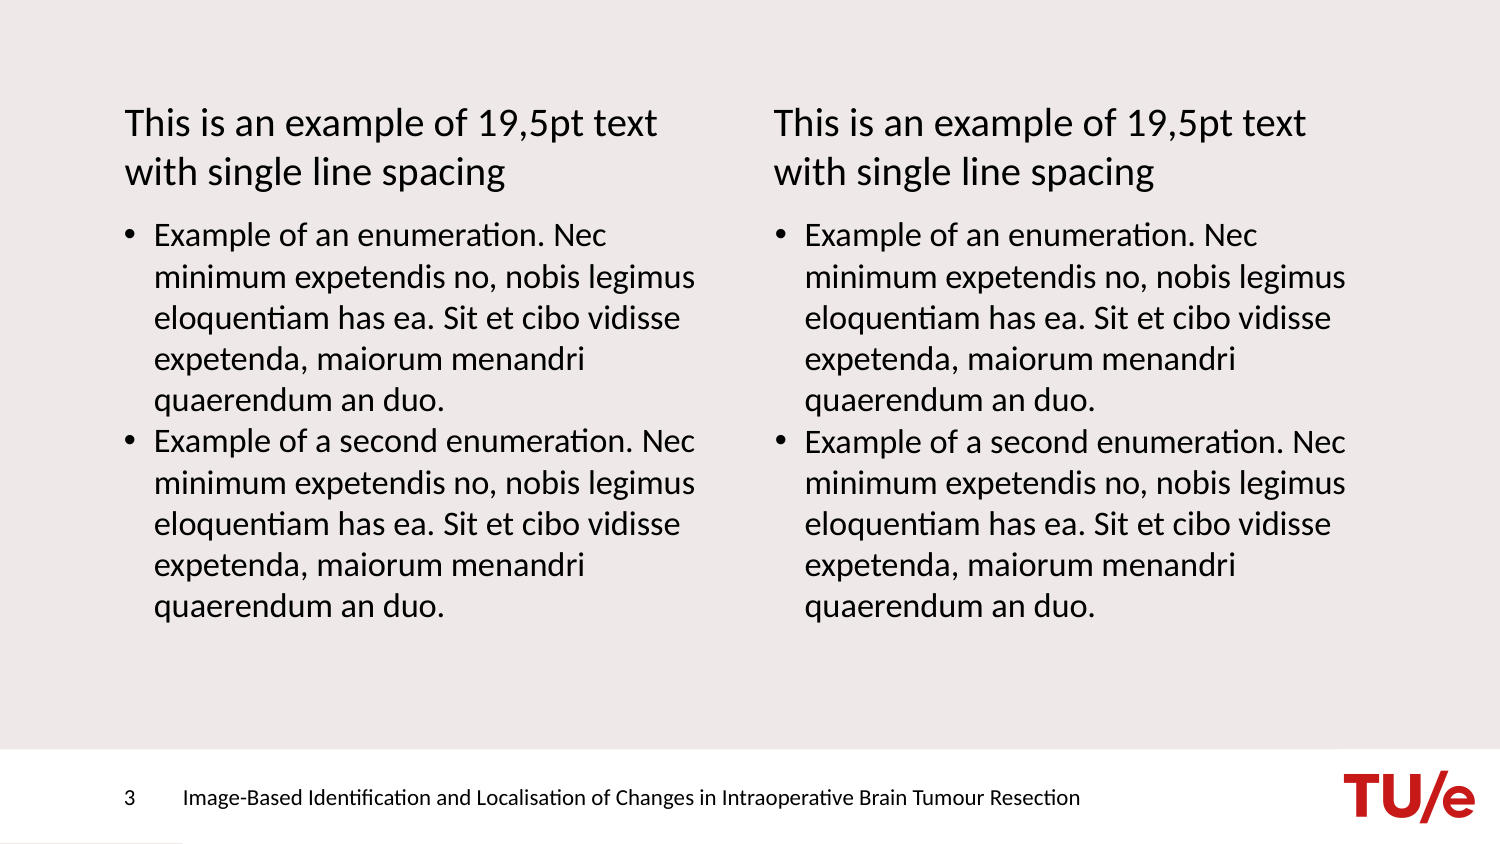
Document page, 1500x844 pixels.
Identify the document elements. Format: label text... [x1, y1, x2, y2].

list Example of an enumeration. Nec minimum expetendis no, nobis legimus eloquentiam has ea. Sit et cibo vidisse expetenda, maiorum menandri quaerendum an duo. Example of a second enumeration. Nec minimum expetendis no, nobis legimus eloquentiam has ea. Sit et cibo vidisse expetenda, maiorum menandri quaerendum an duo. [774, 217, 1365, 694]
title This is an example of 19,5pt text with single line spacing [124, 96, 715, 212]
list Example of an enumeration. Nec minimum expetendis no, nobis legimus eloquentiam has ea. Sit et cibo vidisse expetenda, maiorum menandri quaerendum an duo. Example of a second enumeration. Nec minimum expetendis no, nobis legimus eloquentiam has ea. Sit et cibo vidisse expetenda, maiorum menandri quaerendum an duo. [123, 212, 715, 694]
picture [1339, 749, 1500, 844]
list This is an example of 19,5pt text with single line spacing [773, 96, 1365, 217]
